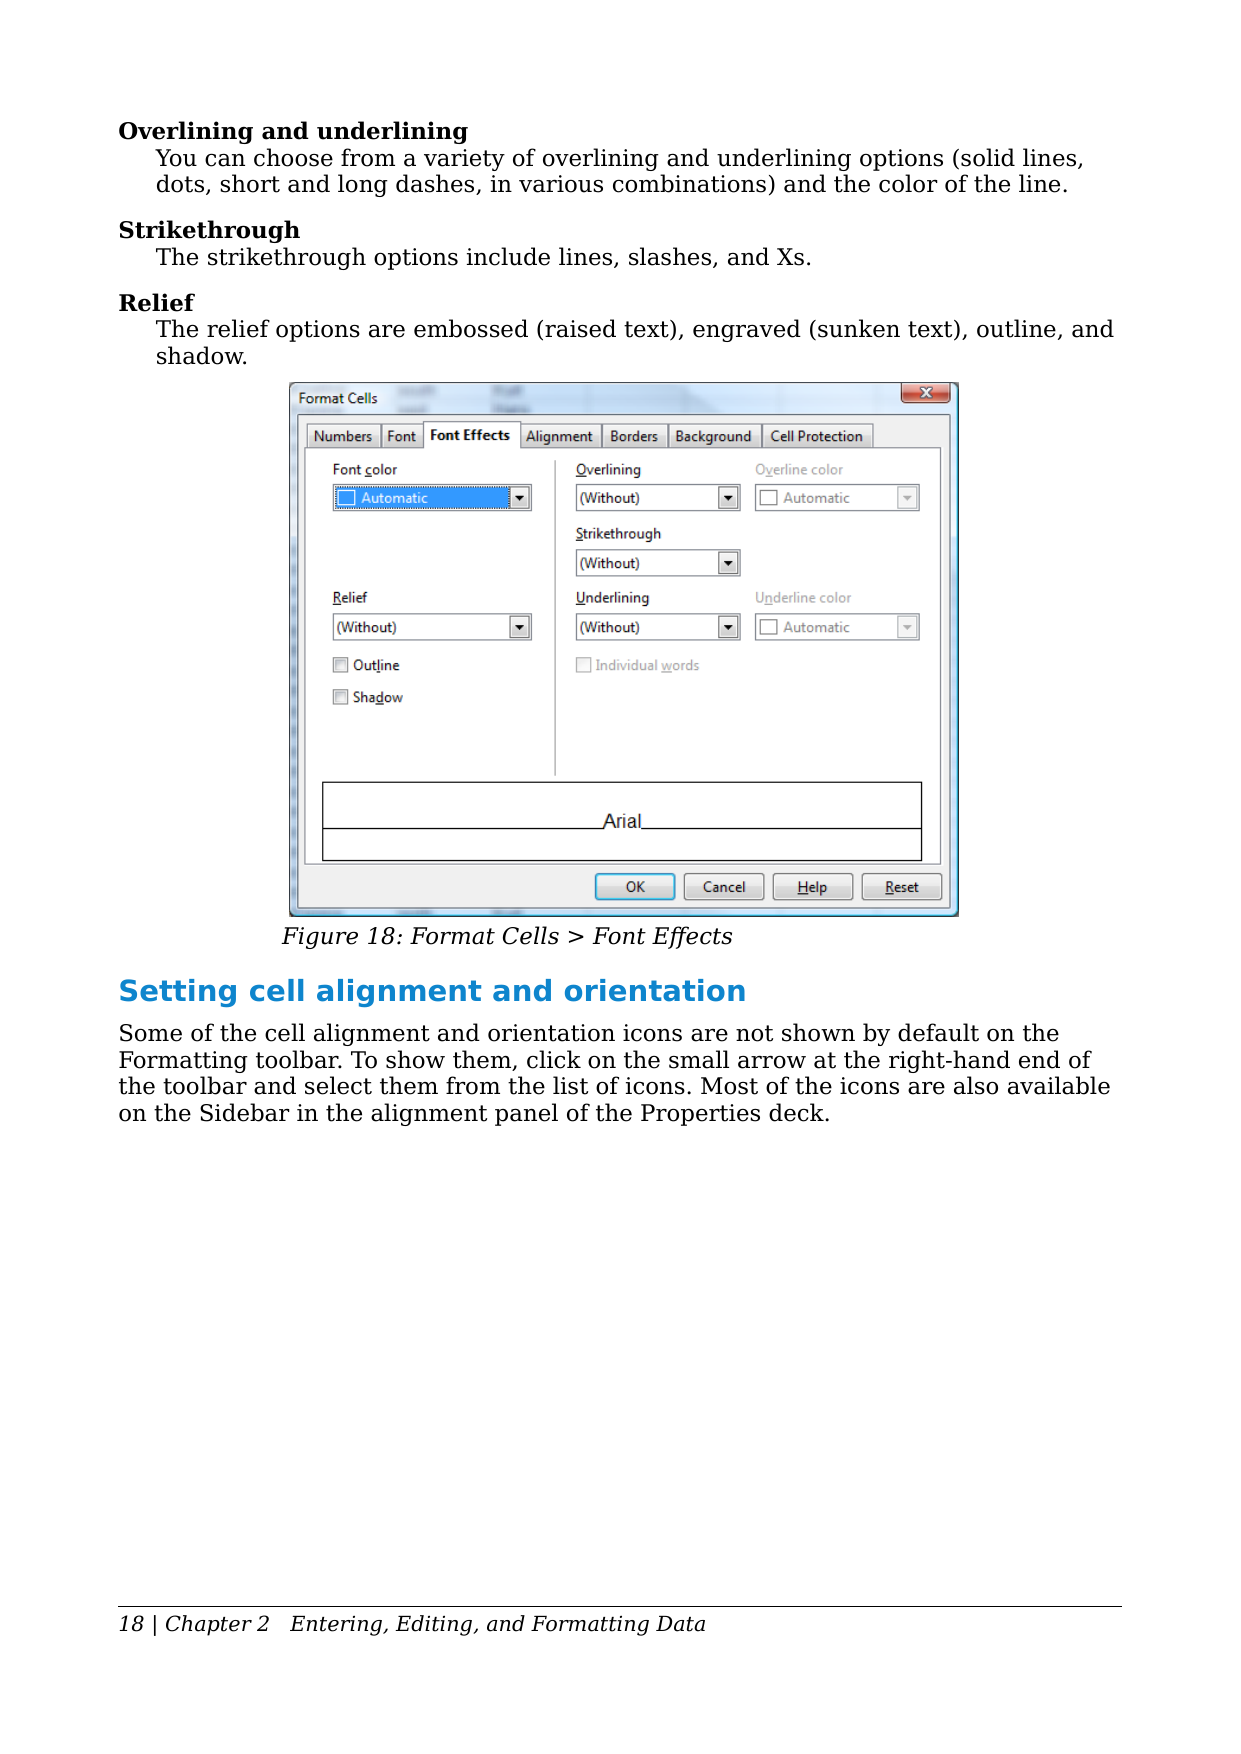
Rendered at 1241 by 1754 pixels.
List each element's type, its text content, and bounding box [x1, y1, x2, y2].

picture [289, 382, 959, 917]
text Overlining and underlining [118, 118, 1122, 145]
text Strikethrough [118, 217, 1122, 244]
text Figure 18: Format Cells > Font Effects [282, 923, 958, 950]
text Some of the cell alignment and orientation icons are not shown by default on the Formatting toolbar. To show them, click on the small arrow at the right-hand end of the toolbar and select them from the list of icons. Most of the icons are also available on the Sidebar in the alignment panel of the Properties deck. [118, 1020, 1122, 1127]
text Relief [118, 290, 1122, 317]
text The relief options are embossed (raised text), engraved (sunken text), outline, and shadow. [156, 317, 1122, 370]
subtitle Setting cell alignment and orientation [118, 974, 1122, 1008]
text The strikethrough options include lines, slashes, and Xs. [156, 244, 1122, 271]
text You can choose from a variety of overlining and underlining options (solid lines, dots, short and long dashes, in various combinations) and the color of the line. [156, 145, 1122, 198]
